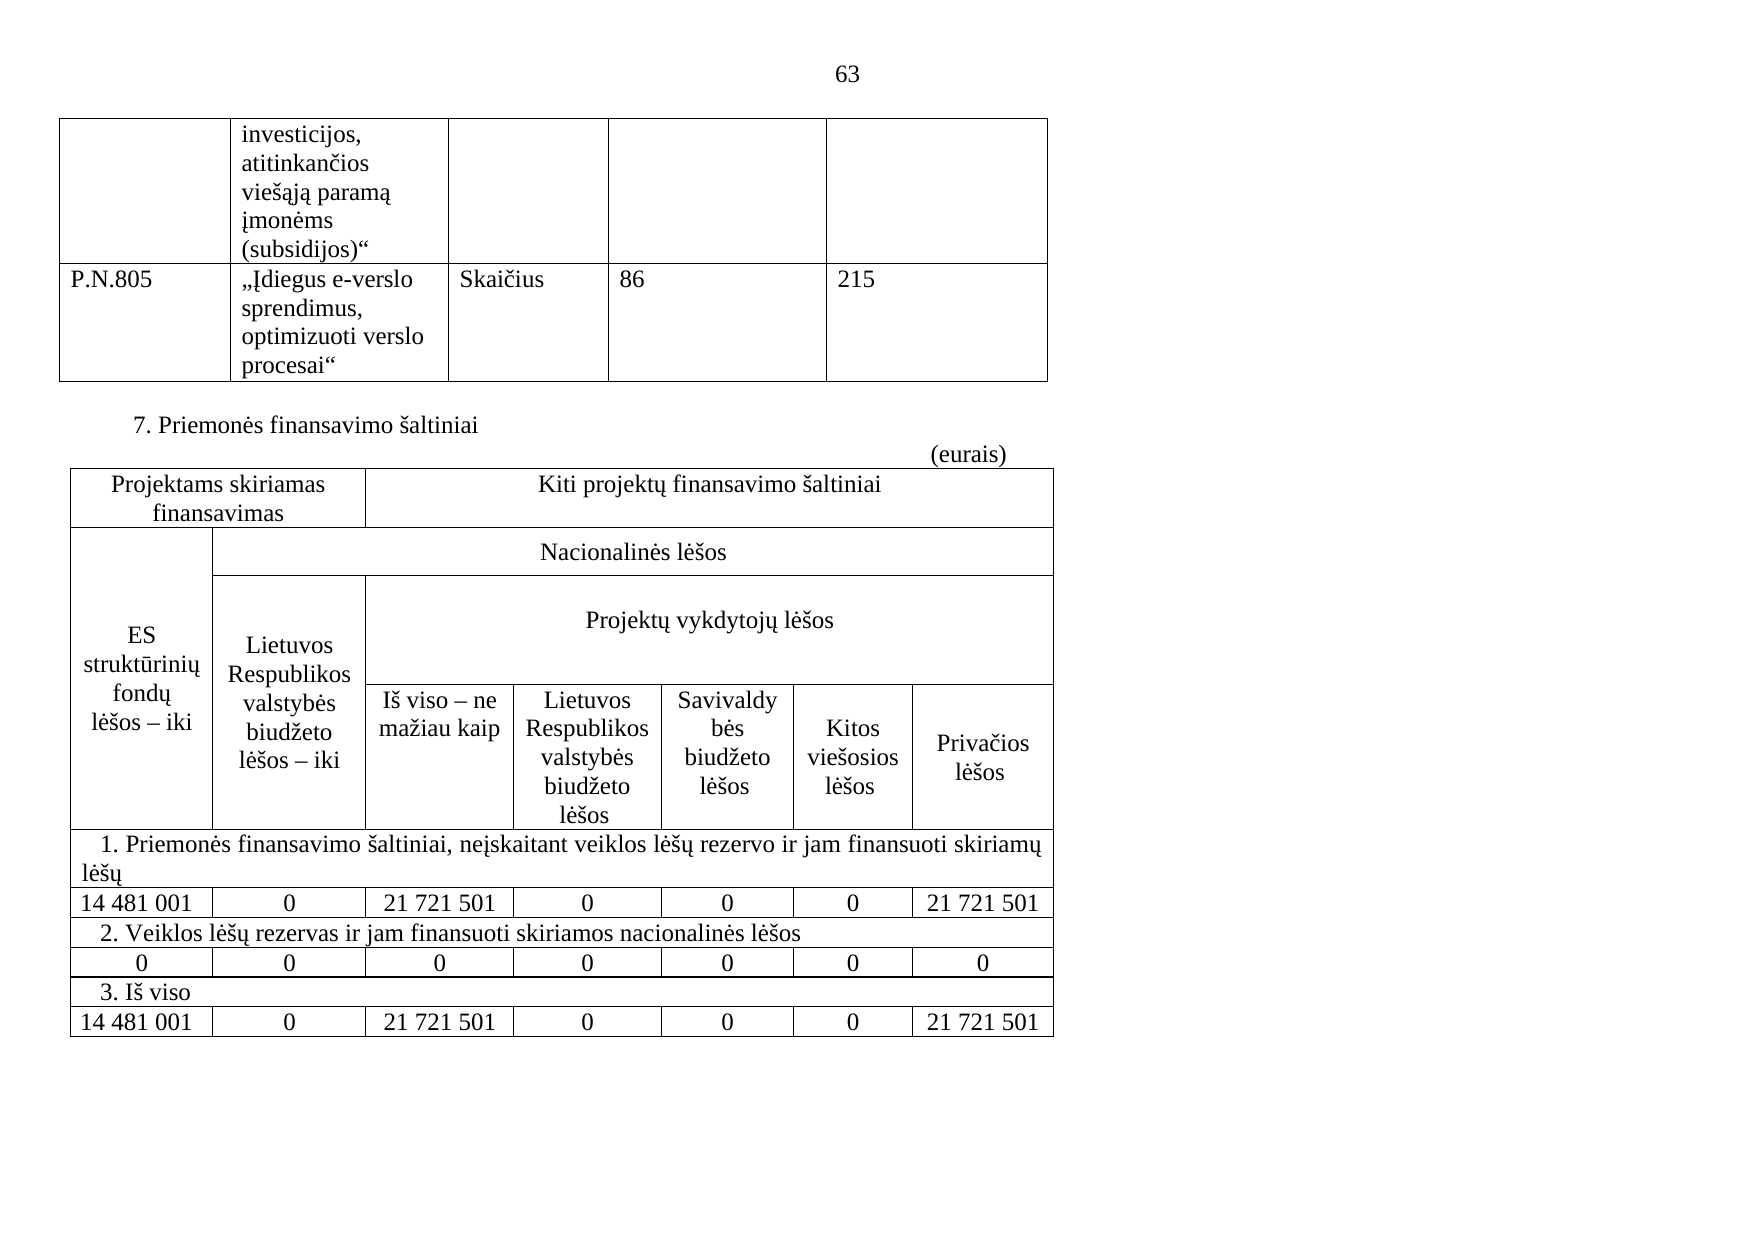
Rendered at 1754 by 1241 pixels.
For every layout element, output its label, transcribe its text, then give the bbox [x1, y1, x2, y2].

table_cell 2. Veiklos lėšų rezervas ir jam finansuoti skiriamos nacionalinės lėšos [71, 918, 1053, 947]
table_cell 86 [609, 264, 826, 381]
table_cell 215 [827, 264, 1047, 381]
table_cell 0 [662, 1007, 793, 1036]
table_cell „Įdiegus e-verslo sprendimus, optimizuoti verslo procesai“ [231, 264, 448, 381]
text (eurais) [133, 439, 1636, 468]
table_cell 14 481 001 [71, 1007, 212, 1036]
table_cell Savivaldybės biudžeto lėšos [662, 685, 793, 828]
table_cell P.N.805 [60, 264, 230, 381]
table_cell Kitos viešosios lėšos [794, 685, 912, 828]
table_cell Lietuvos Respublikos valstybės biudžeto lėšos [514, 685, 661, 828]
table_cell 0 [794, 1007, 912, 1036]
table_cell 0 [913, 948, 1053, 976]
table_cell 0 [514, 1007, 661, 1036]
table_cell 21 721 501 [366, 888, 513, 917]
table_cell 0 [213, 1007, 365, 1036]
table_header Kiti projektų finansavimo šaltiniai [366, 469, 1053, 527]
table_cell Nacionalinės lėšos [213, 528, 1053, 575]
table_cell [827, 119, 1047, 263]
table_cell Lietuvos Respublikos valstybės biudžeto lėšos – iki [213, 576, 365, 828]
table_cell 21 721 501 [913, 888, 1053, 917]
table_cell 0 [71, 948, 212, 976]
table_cell 0 [514, 888, 661, 917]
table_header Projektams skiriamas finansavimas [71, 469, 365, 527]
table_cell 1. Priemonės finansavimo šaltiniai, neįskaitant veiklos lėšų rezervo ir jam finansuoti skiriamų lėšų [71, 830, 1053, 887]
table_cell investicijos, atitinkančios viešąją paramą įmonėms (subsidijos)“ [231, 119, 448, 263]
table_cell [60, 119, 230, 263]
table_cell Privačios lėšos [913, 685, 1053, 828]
table_cell 0 [514, 948, 661, 976]
table_cell 3. Iš viso [71, 978, 1053, 1006]
table_cell 0 [794, 948, 912, 976]
table_cell Iš viso – ne mažiau kaip [366, 685, 513, 828]
table_cell [609, 119, 826, 263]
table_cell 0 [794, 888, 912, 917]
table_cell [449, 119, 608, 263]
table_cell 0 [662, 948, 793, 976]
table_cell 21 721 501 [366, 1007, 513, 1036]
table_cell 14 481 001 [71, 888, 212, 917]
text 7. Priemonės finansavimo šaltiniai [133, 411, 1636, 439]
table_cell Skaičius [449, 264, 608, 381]
table_cell 0 [366, 948, 513, 976]
table_cell Projektų vykdytojų lėšos [366, 576, 1053, 684]
table_cell 0 [213, 888, 365, 917]
table_cell 21 721 501 [913, 1007, 1053, 1036]
table_cell 0 [662, 888, 793, 917]
table_cell 0 [213, 948, 365, 976]
table_cell ES struktūrinių fondų lėšos – iki [71, 528, 212, 828]
